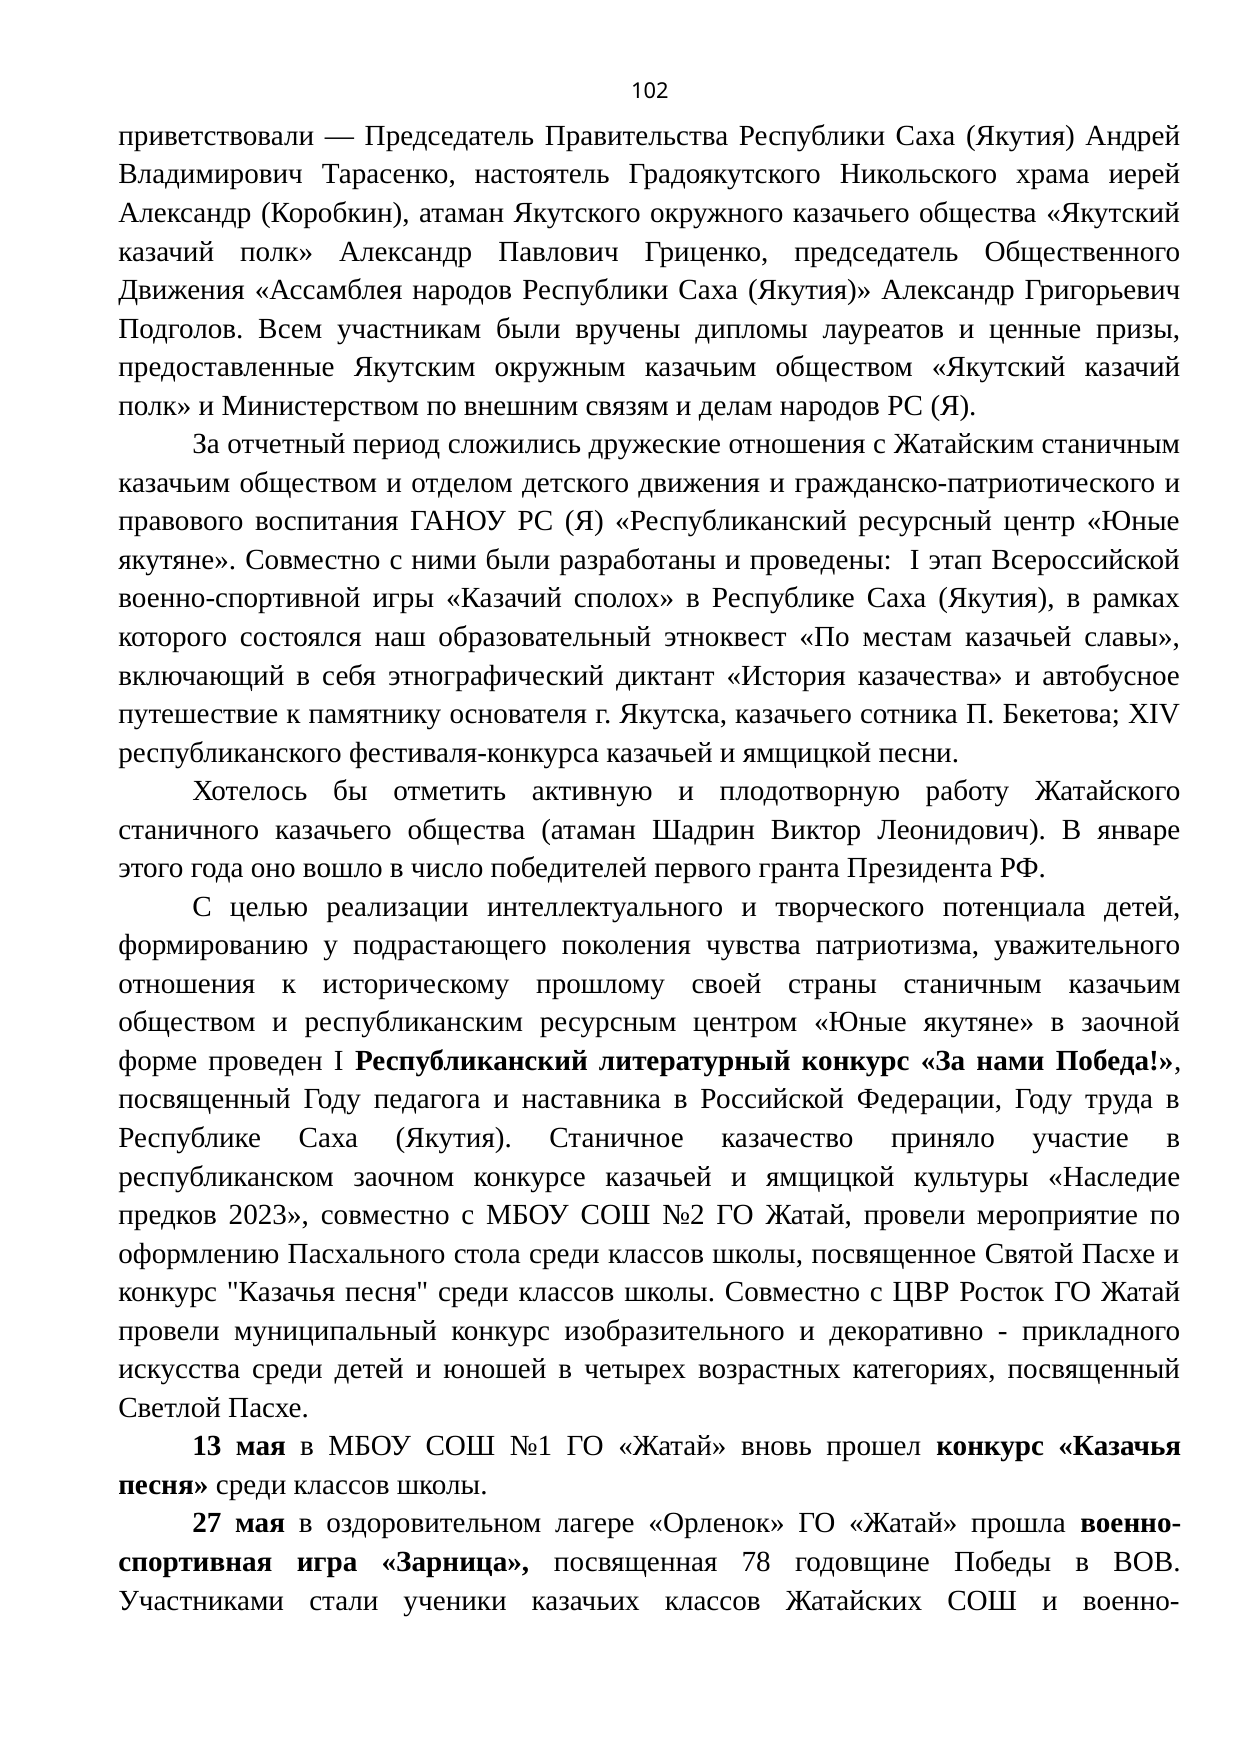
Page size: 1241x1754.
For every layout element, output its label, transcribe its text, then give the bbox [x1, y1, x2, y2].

text приветствовали — Председатель Правительства Республики Саха (Якутия) Андрей Владимирович Тарасенко, настоятель Градоякутского Никольского храма иерей Александр (Коробкин), атаман Якутского окружного казачьего общества «Якутский казачий полк» Александр Павлович Гриценко, председатель Общественного Движения «Ассамблея народов Республики Саха (Якутия)» Александр Григорьевич Подголов. Всем участникам были вручены дипломы лауреатов и ценные призы, предоставленные Якутским окружным казачьим обществом «Якутский казачий полк» и Министерством по внешним связям и делам народов РС (Я). [118, 118, 1181, 421]
text За отчетный период сложились дружеские отношения с Жатайским станичным казачьим обществом и отделом детского движения и гражданско-патриотического и правового воспитания ГАНОУ РС (Я) «Республиканский ресурсный центр «Юные якутяне». Совместно с ними были разработаны и проведены: I этап Всероссийской военно-спортивной игры «Казачий сполох» в Республике Саха (Якутия), в рамках которого состоялся наш образовательный этноквест «По местам казачьей славы», включающий в себя этнографический диктант «История казачества» и автобусное путешествие к памятнику основателя г. Якутска, казачьего сотника П. Бекетова; XIV республиканского фестиваля-конкурса казачьей и ямщицкой песни. [118, 426, 1181, 768]
text Хотелось бы отметить активную и плодотворную работу Жатайского станичного казачьего общества (атаман Шадрин Виктор Леонидович). В январе этого года оно вошло в число победителей первого гранта Президента РФ. [118, 773, 1181, 884]
text 27 мая в оздоровительном лагере «Орленок» ГО «Жатай» прошла военно-спортивная игра «Зарница», посвященная 78 годовщине Победы в ВОВ. Участниками стали ученики казачьих классов Жатайских СОШ и военно- [118, 1506, 1181, 1616]
text 13 мая в МБОУ СОШ №1 ГО «Жатай» вновь прошел конкурс «Казачья песня» среди классов школы. [118, 1428, 1181, 1501]
text С целью реализации интеллектуального и творческого потенциала детей, формированию у подрастающего поколения чувства патриотизма, уважительного отношения к историческому прошлому своей страны станичным казачьим обществом и республиканским ресурсным центром «Юные якутяне» в заочной форме проведен I Республиканский литературный конкурс «За нами Победа!», посвященный Году педагога и наставника в Российской Федерации, Году труда в Республике Саха (Якутия). Станичное казачество приняло участие в республиканском заочном конкурсе казачьей и ямщицкой культуры «Наследие предков 2023», совместно с МБОУ СОШ №2 ГО Жатай, провели мероприятие по оформлению Пасхального стола среди классов школы, посвященное Святой Пасхе и конкурс "Казачья песня" среди классов школы. Совместно с ЦВР Росток ГО Жатай провели муниципальный конкурс изобразительного и декоративно - прикладного искусства среди детей и юношей в четырех возрастных категориях, посвященный Светлой Пасхе. [118, 889, 1181, 1423]
